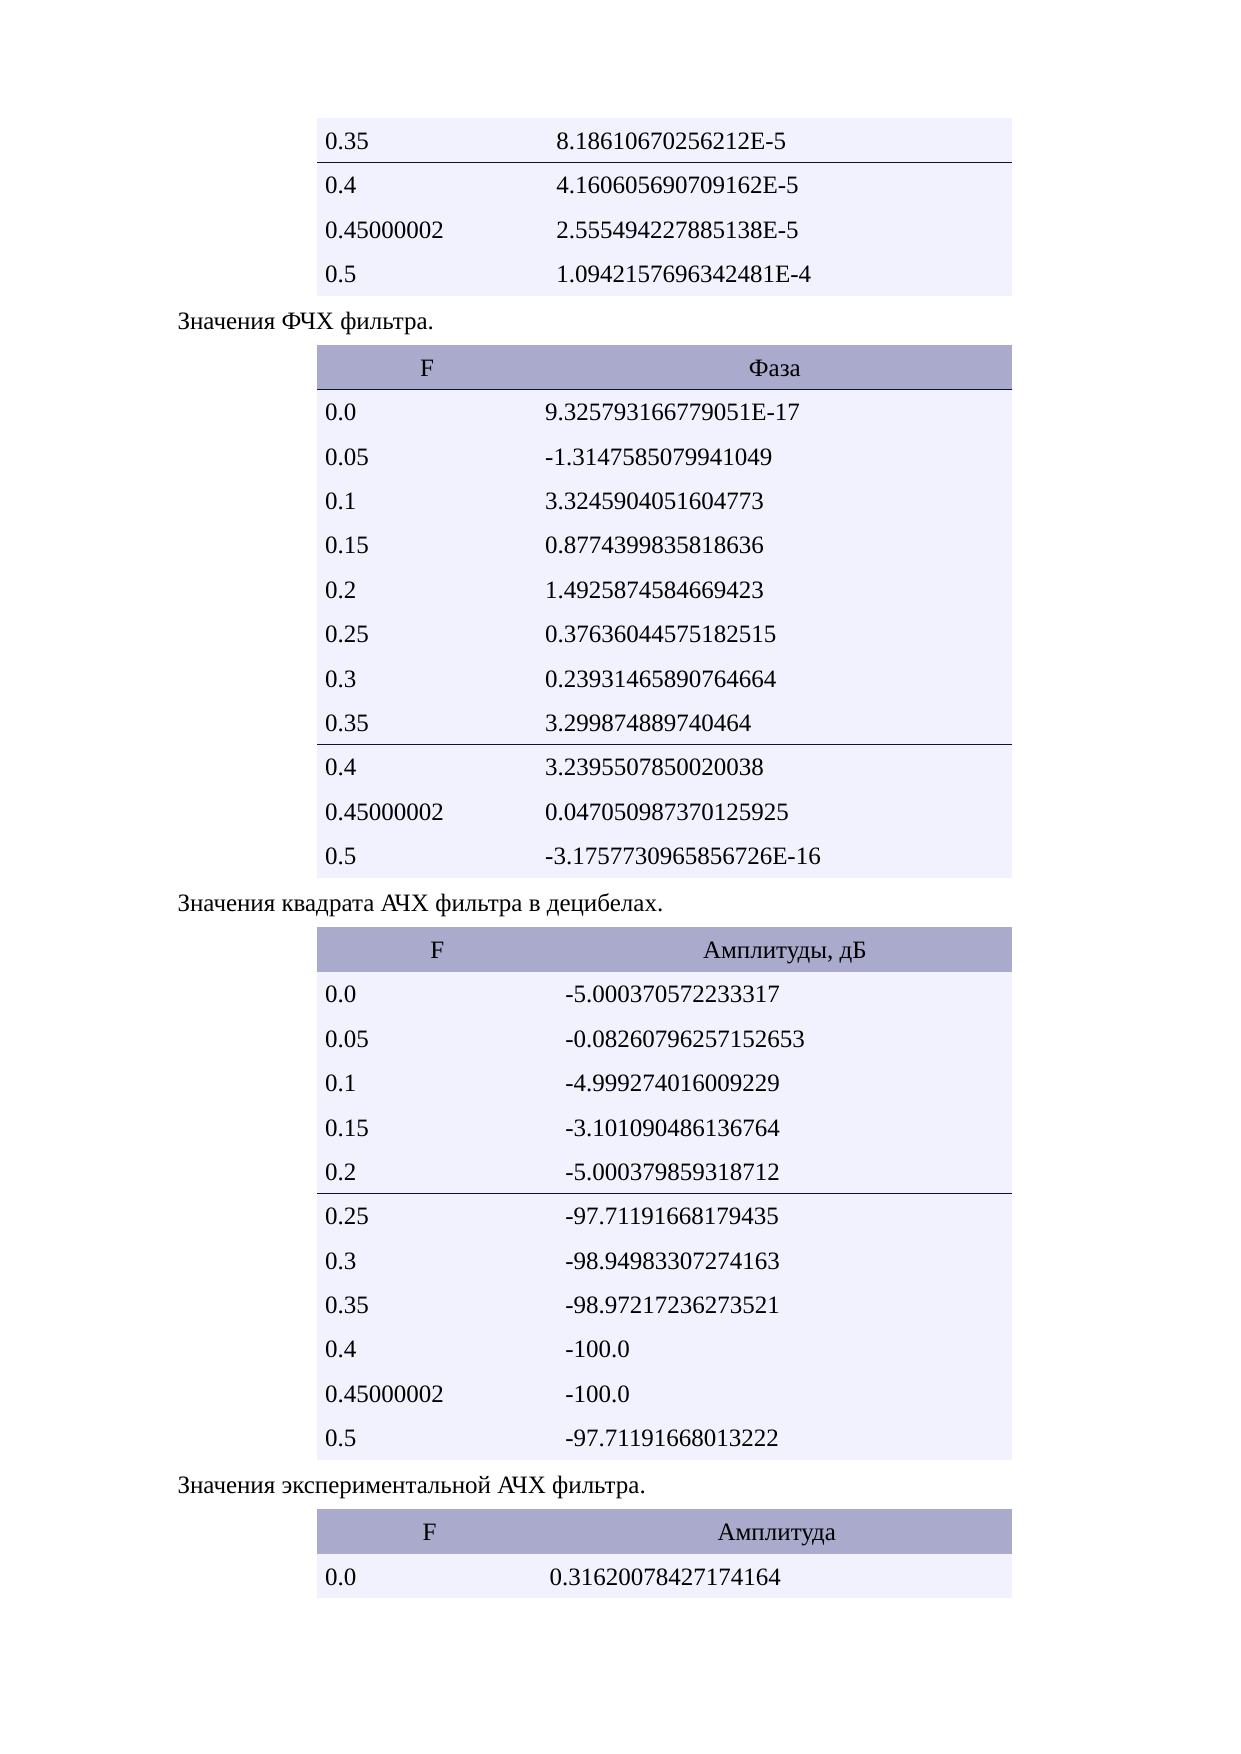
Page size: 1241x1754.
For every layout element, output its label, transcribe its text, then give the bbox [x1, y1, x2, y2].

table_cell -97.71191668179435 [557, 1194, 1012, 1238]
table_cell -97.71191668013222 [557, 1415, 1012, 1460]
table_cell 0.2 [317, 567, 537, 611]
table_cell 0.35 [317, 700, 537, 744]
text Значения квадрата АЧХ фильтра в децибелах. [177, 888, 1152, 917]
table_cell 3.299874889740464 [537, 700, 1012, 744]
table_cell 9.325793166779051E-17 [537, 390, 1012, 434]
table_cell -1.3147585079941049 [537, 434, 1012, 478]
table_cell 0.35 [317, 118, 548, 162]
table_cell 0.25 [317, 611, 537, 656]
table_cell 0.31620078427174164 [541, 1554, 1012, 1598]
table_cell -98.97217236273521 [557, 1282, 1012, 1327]
text Значения ФЧХ фильтра. [177, 306, 1152, 335]
text Значения экспериментальной АЧХ фильтра. [177, 1470, 1152, 1499]
table_cell 0.3 [317, 1238, 557, 1282]
table_header F [317, 345, 537, 389]
table_cell 0.45000002 [317, 1371, 557, 1415]
table_cell 0.45000002 [317, 789, 537, 833]
table_cell 0.05 [317, 434, 537, 478]
table_cell -3.1757730965856726E-16 [537, 833, 1012, 878]
table_header Амплитуда [541, 1509, 1012, 1554]
table_cell 0.2 [317, 1149, 557, 1193]
table_cell 0.4 [317, 1327, 557, 1371]
table_cell -100.0 [557, 1327, 1012, 1371]
table_cell 0.5 [317, 251, 548, 296]
table_cell -5.000370572233317 [557, 972, 1012, 1016]
table_cell 4.160605690709162E-5 [548, 163, 1012, 207]
table_header Амплитуды, дБ [557, 927, 1012, 972]
table_cell -4.999274016009229 [557, 1060, 1012, 1105]
table_cell 0.5 [317, 833, 537, 878]
table_cell 1.0942157696342481E-4 [548, 251, 1012, 296]
table_cell 0.4 [317, 163, 548, 207]
table_cell 0.15 [317, 523, 537, 567]
table_cell -5.000379859318712 [557, 1149, 1012, 1193]
table_cell -100.0 [557, 1371, 1012, 1415]
table_cell 0.35 [317, 1282, 557, 1327]
table_cell -0.08260796257152653 [557, 1016, 1012, 1060]
table_cell 0.1 [317, 1060, 557, 1105]
table_cell 0.8774399835818636 [537, 523, 1012, 567]
table_cell 0.1 [317, 478, 537, 523]
table_cell 0.25 [317, 1194, 557, 1238]
table_cell 3.3245904051604773 [537, 478, 1012, 523]
table_cell -3.101090486136764 [557, 1105, 1012, 1149]
table_cell 0.23931465890764664 [537, 656, 1012, 700]
table_cell 2.555494227885138E-5 [548, 207, 1012, 251]
table_cell 0.0 [317, 972, 557, 1016]
table_cell 0.0 [317, 390, 537, 434]
table_header F [317, 927, 557, 972]
table_cell 0.047050987370125925 [537, 789, 1012, 833]
table_cell 0.4 [317, 745, 537, 789]
table_cell 0.37636044575182515 [537, 611, 1012, 656]
table_cell 1.4925874584669423 [537, 567, 1012, 611]
table_cell -98.94983307274163 [557, 1238, 1012, 1282]
table_cell 0.15 [317, 1105, 557, 1149]
table_header Фаза [537, 345, 1012, 389]
table_cell 0.3 [317, 656, 537, 700]
table_cell 0.45000002 [317, 207, 548, 251]
table_cell 8.18610670256212E-5 [548, 118, 1012, 162]
table_cell 3.2395507850020038 [537, 745, 1012, 789]
table_header F [317, 1509, 541, 1554]
table_cell 0.5 [317, 1415, 557, 1460]
table_cell 0.05 [317, 1016, 557, 1060]
table_cell 0.0 [317, 1554, 541, 1598]
